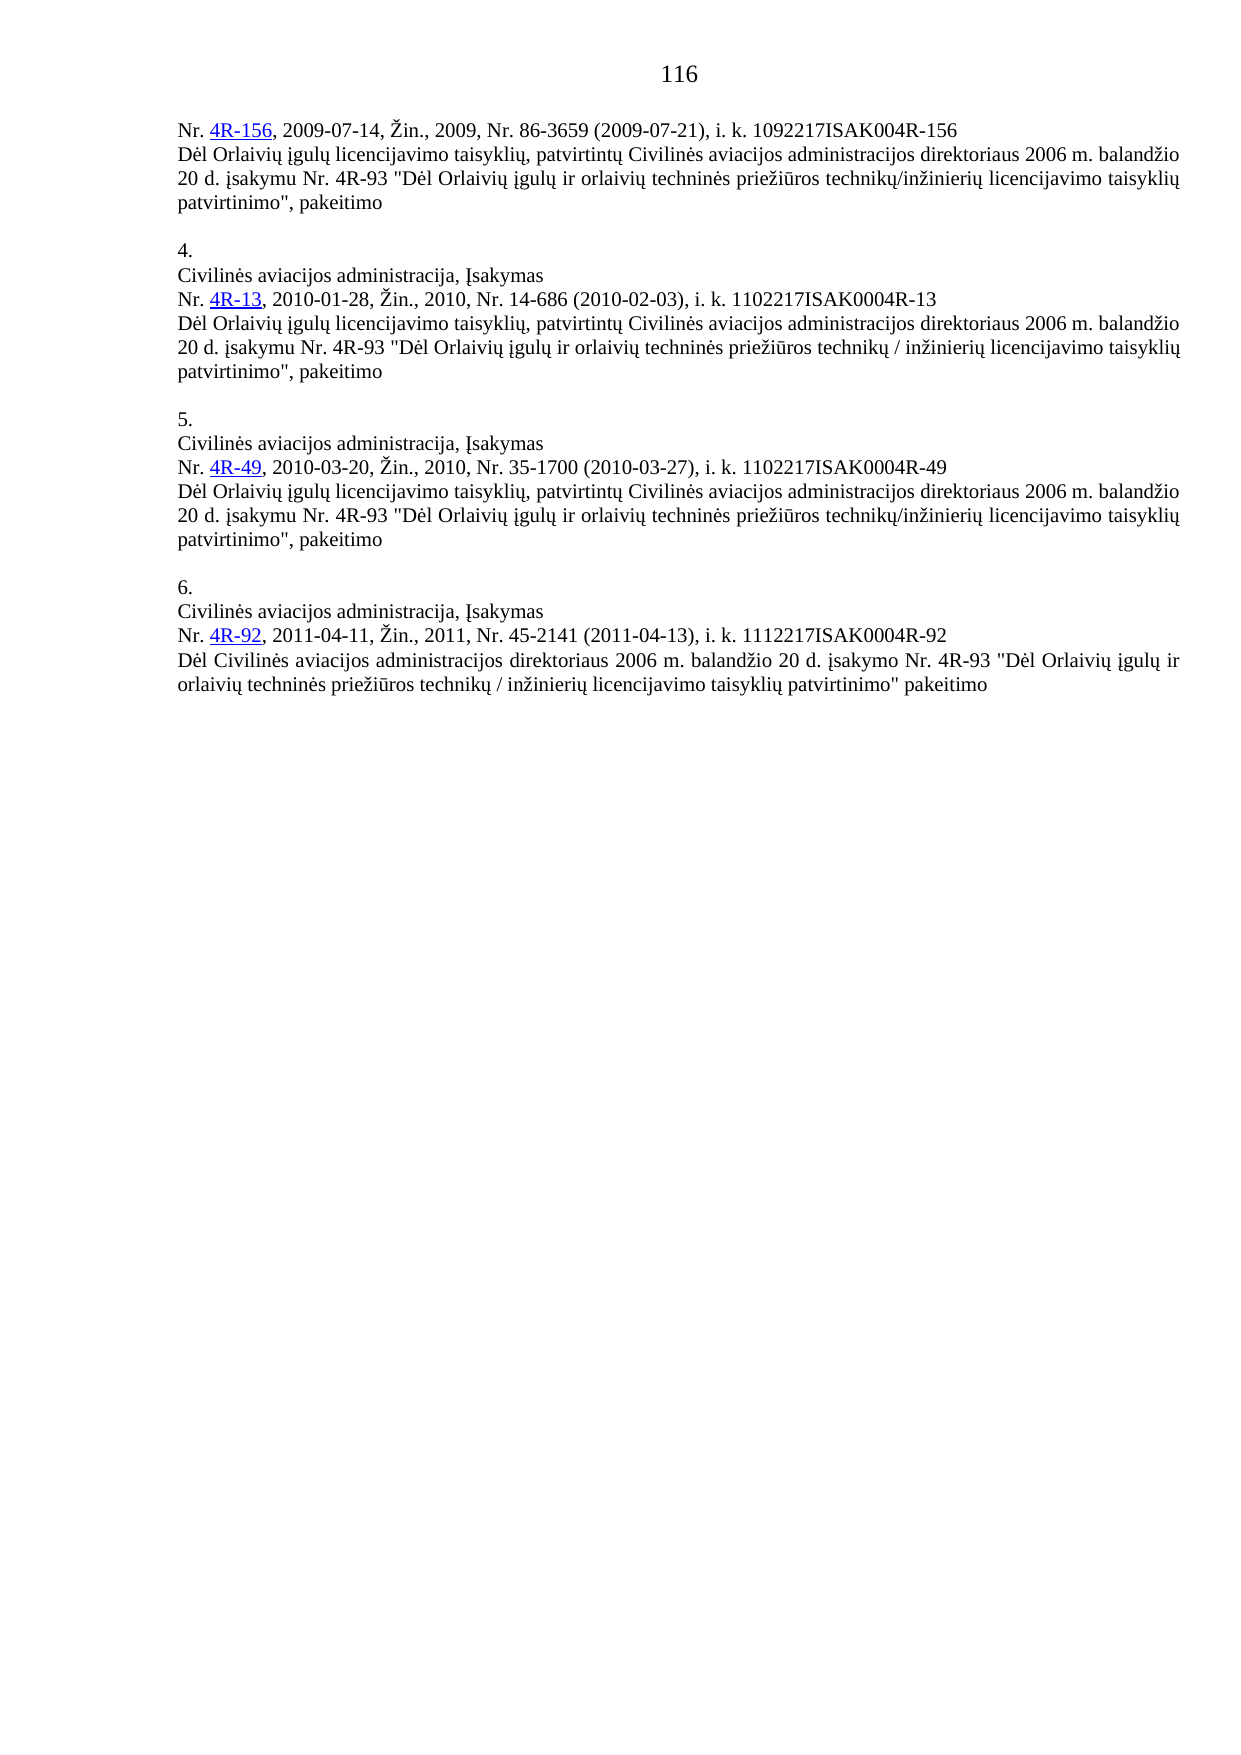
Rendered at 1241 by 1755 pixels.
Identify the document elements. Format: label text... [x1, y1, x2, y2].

text 4. [177, 238, 1181, 262]
text 5. [177, 407, 1181, 431]
text Nr. 4R-92, 2011-04-11, Žin., 2011, Nr. 45-2141 (2011-04-13), i. k. 1112217ISAK0004R-92 [177, 623, 1181, 647]
text Civilinės aviacijos administracija, Įsakymas [177, 262, 1181, 287]
text Civilinės aviacijos administracija, Įsakymas [177, 599, 1181, 623]
text Nr. 4R-49, 2010-03-20, Žin., 2010, Nr. 35-1700 (2010-03-27), i. k. 1102217ISAK0004R-49 [177, 455, 1181, 479]
text Dėl Orlaivių įgulų licencijavimo taisyklių, patvirtintų Civilinės aviacijos administracijos direktoriaus 2006 m. balandžio 20 d. įsakymu Nr. 4R-93 "Dėl Orlaivių įgulų ir orlaivių techninės priežiūros technikų/inžinierių licencijavimo taisyklių patvirtinimo", pakeitimo [177, 479, 1181, 551]
text Dėl Orlaivių įgulų licencijavimo taisyklių, patvirtintų Civilinės aviacijos administracijos direktoriaus 2006 m. balandžio 20 d. įsakymu Nr. 4R-93 "Dėl Orlaivių įgulų ir orlaivių techninės priežiūros technikų / inžinierių licencijavimo taisyklių patvirtinimo", pakeitimo [177, 311, 1181, 383]
text Nr. 4R-13, 2010-01-28, Žin., 2010, Nr. 14-686 (2010-02-03), i. k. 1102217ISAK0004R-13 [177, 287, 1181, 311]
text Dėl Civilinės aviacijos administracijos direktoriaus 2006 m. balandžio 20 d. įsakymo Nr. 4R-93 "Dėl Orlaivių įgulų ir orlaivių techninės priežiūros technikų / inžinierių licencijavimo taisyklių patvirtinimo" pakeitimo [177, 647, 1181, 696]
text Dėl Orlaivių įgulų licencijavimo taisyklių, patvirtintų Civilinės aviacijos administracijos direktoriaus 2006 m. balandžio 20 d. įsakymu Nr. 4R-93 "Dėl Orlaivių įgulų ir orlaivių techninės priežiūros technikų/inžinierių licencijavimo taisyklių patvirtinimo", pakeitimo [177, 142, 1181, 214]
text 6. [177, 575, 1181, 599]
text Nr. 4R-156, 2009-07-14, Žin., 2009, Nr. 86-3659 (2009-07-21), i. k. 1092217ISAK004R-156 [177, 118, 1181, 142]
text Civilinės aviacijos administracija, Įsakymas [177, 431, 1181, 455]
